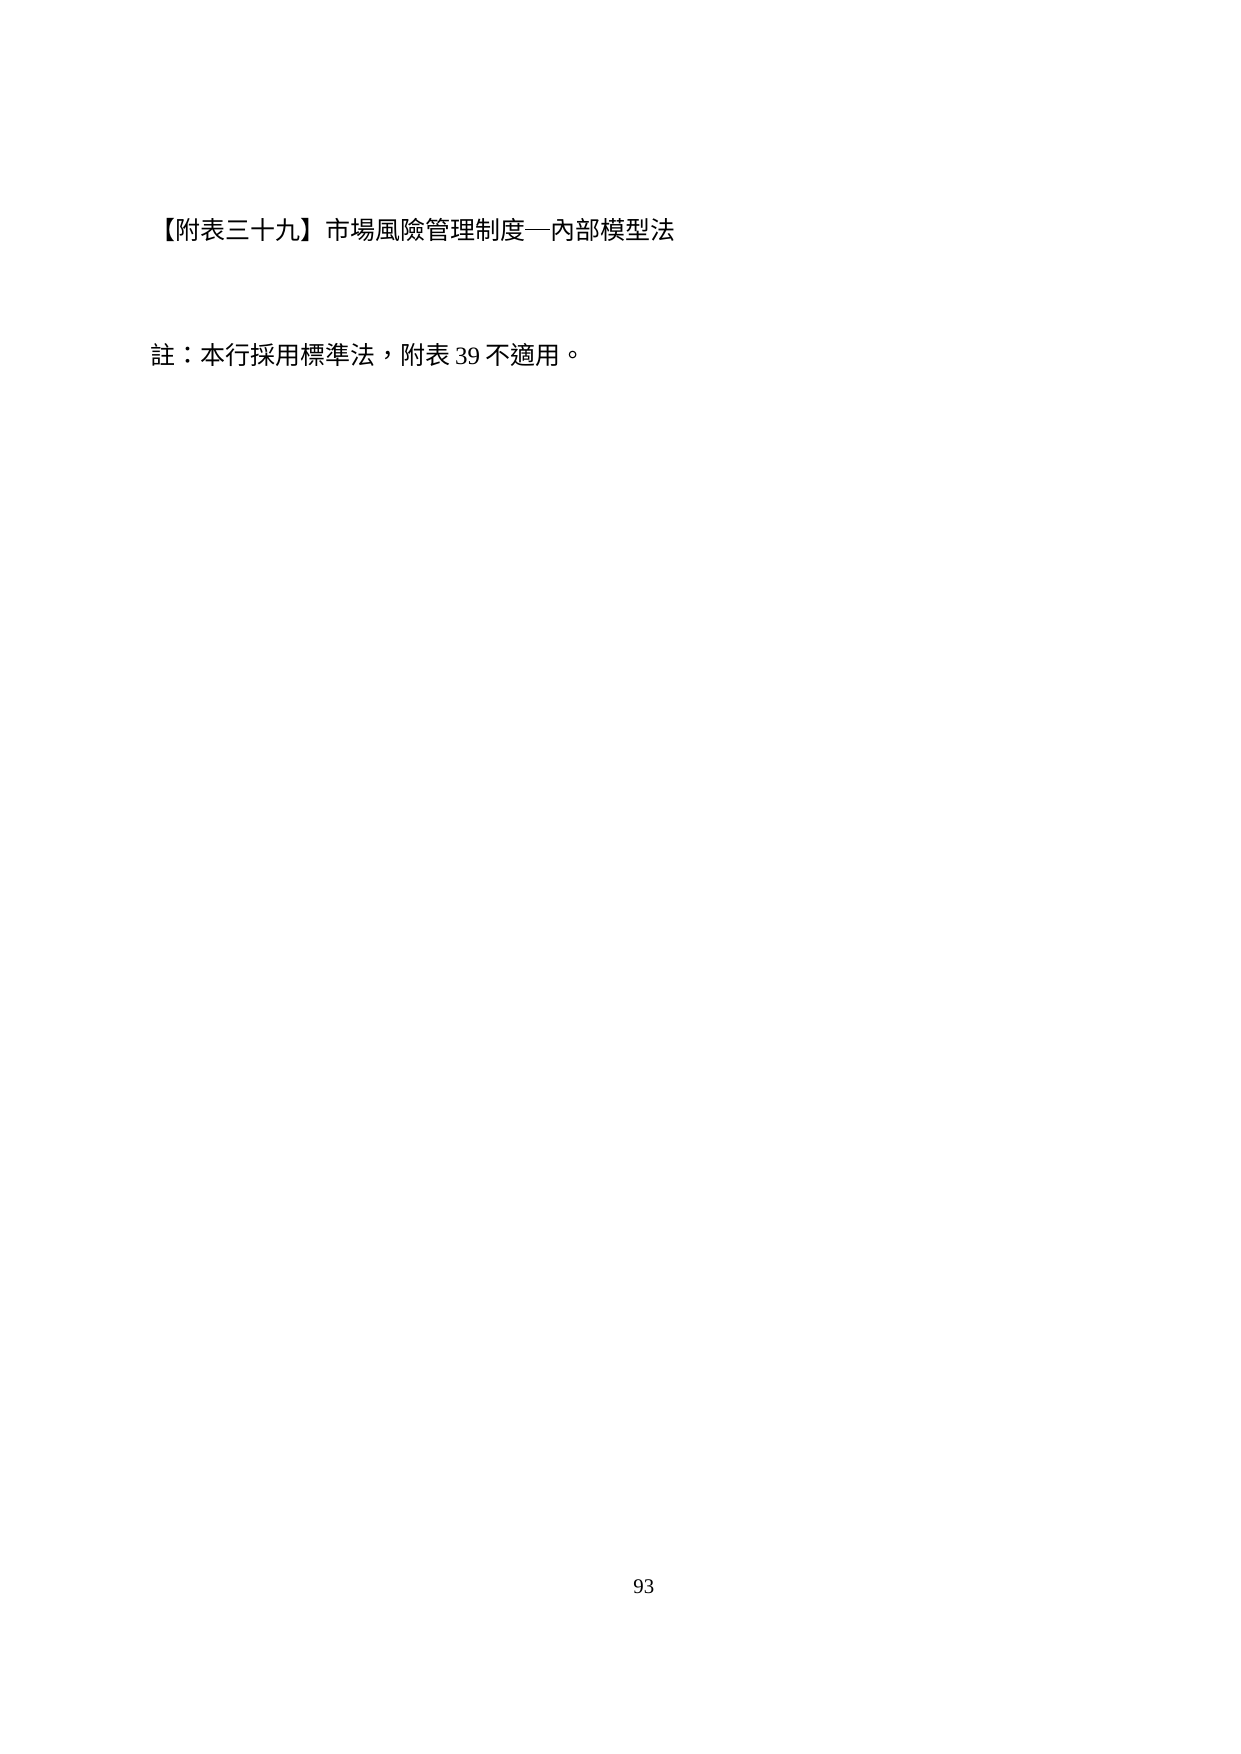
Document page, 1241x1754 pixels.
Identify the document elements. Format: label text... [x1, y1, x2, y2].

text 註：本行採用標準法，附表39不適用。 [150, 312, 1137, 375]
text 【附表三十九】市場風險管理制度─內部模型法 [150, 187, 1137, 250]
